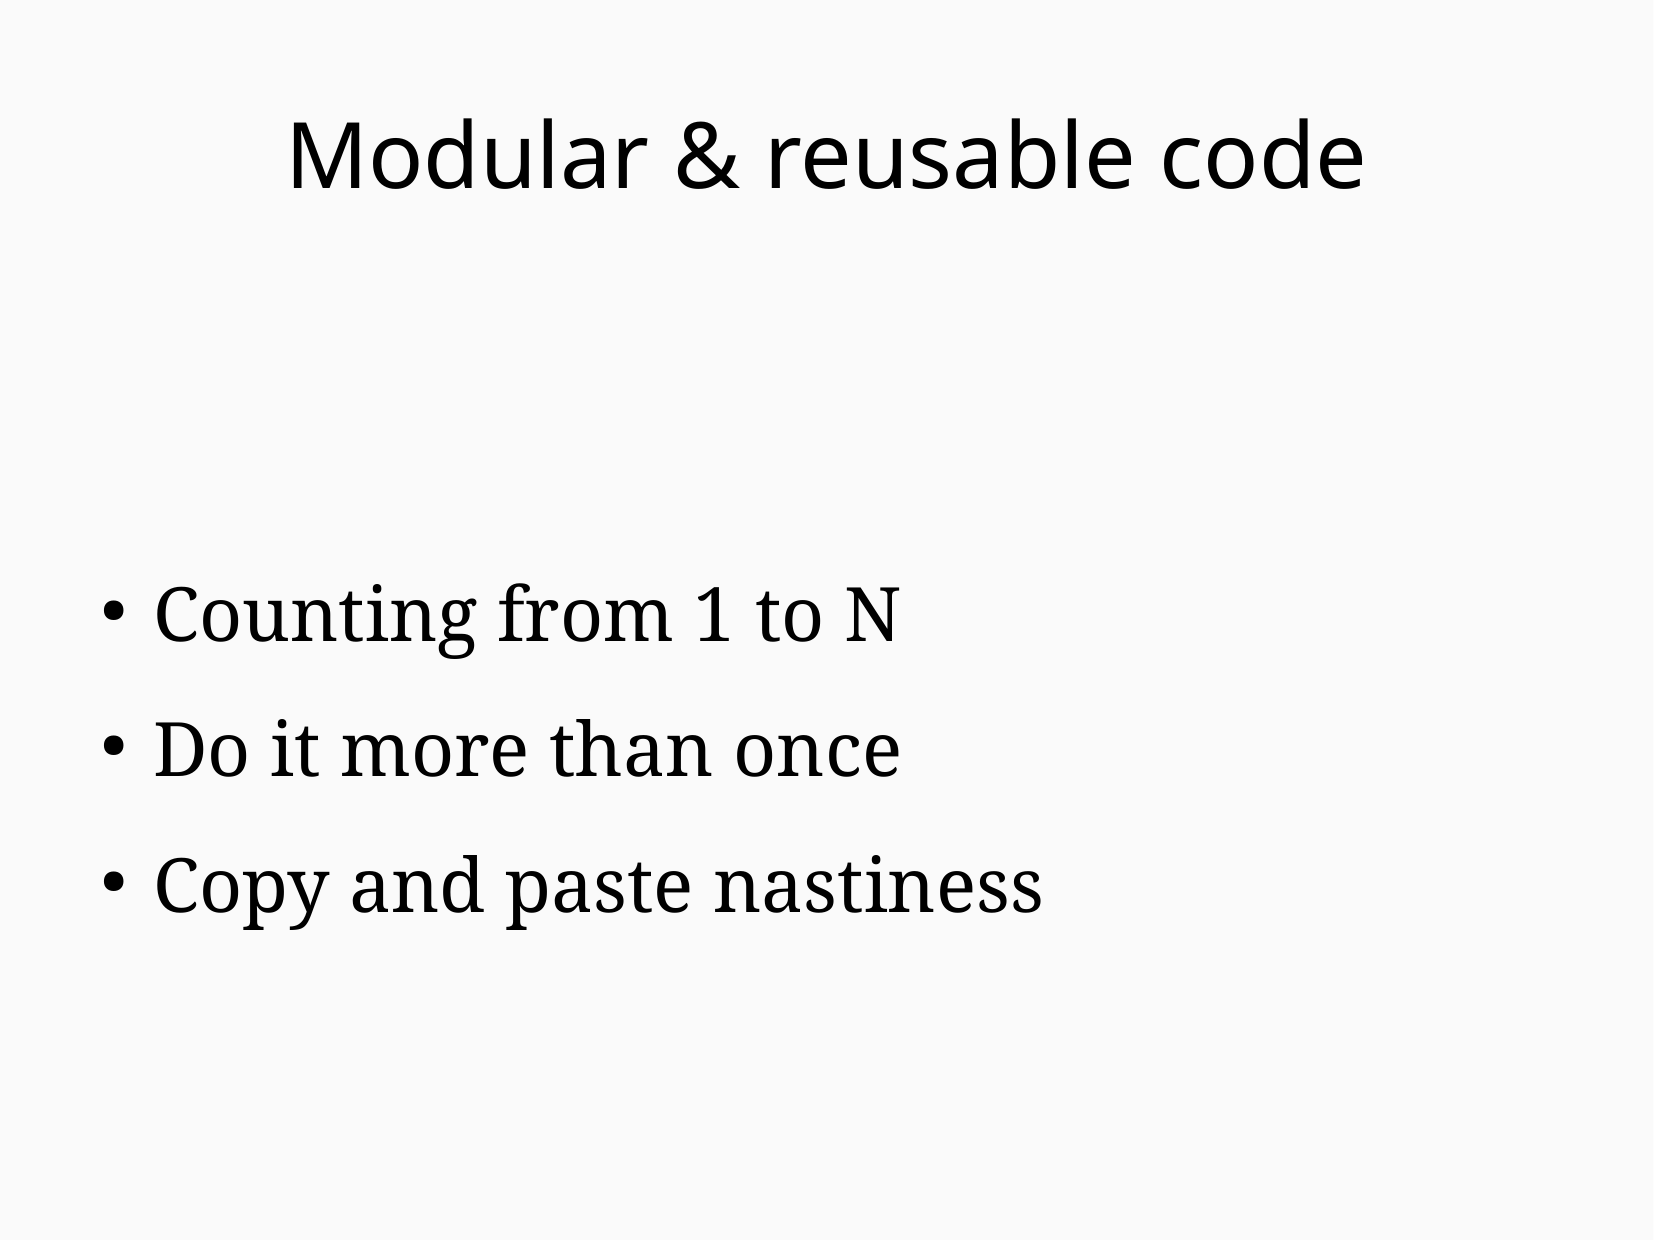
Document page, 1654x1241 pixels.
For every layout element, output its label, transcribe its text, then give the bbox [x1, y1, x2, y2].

title Modular & reusable code [82, 49, 1571, 257]
list Counting from 1 to N Do it more than once Copy and paste nastiness [82, 290, 1571, 1010]
